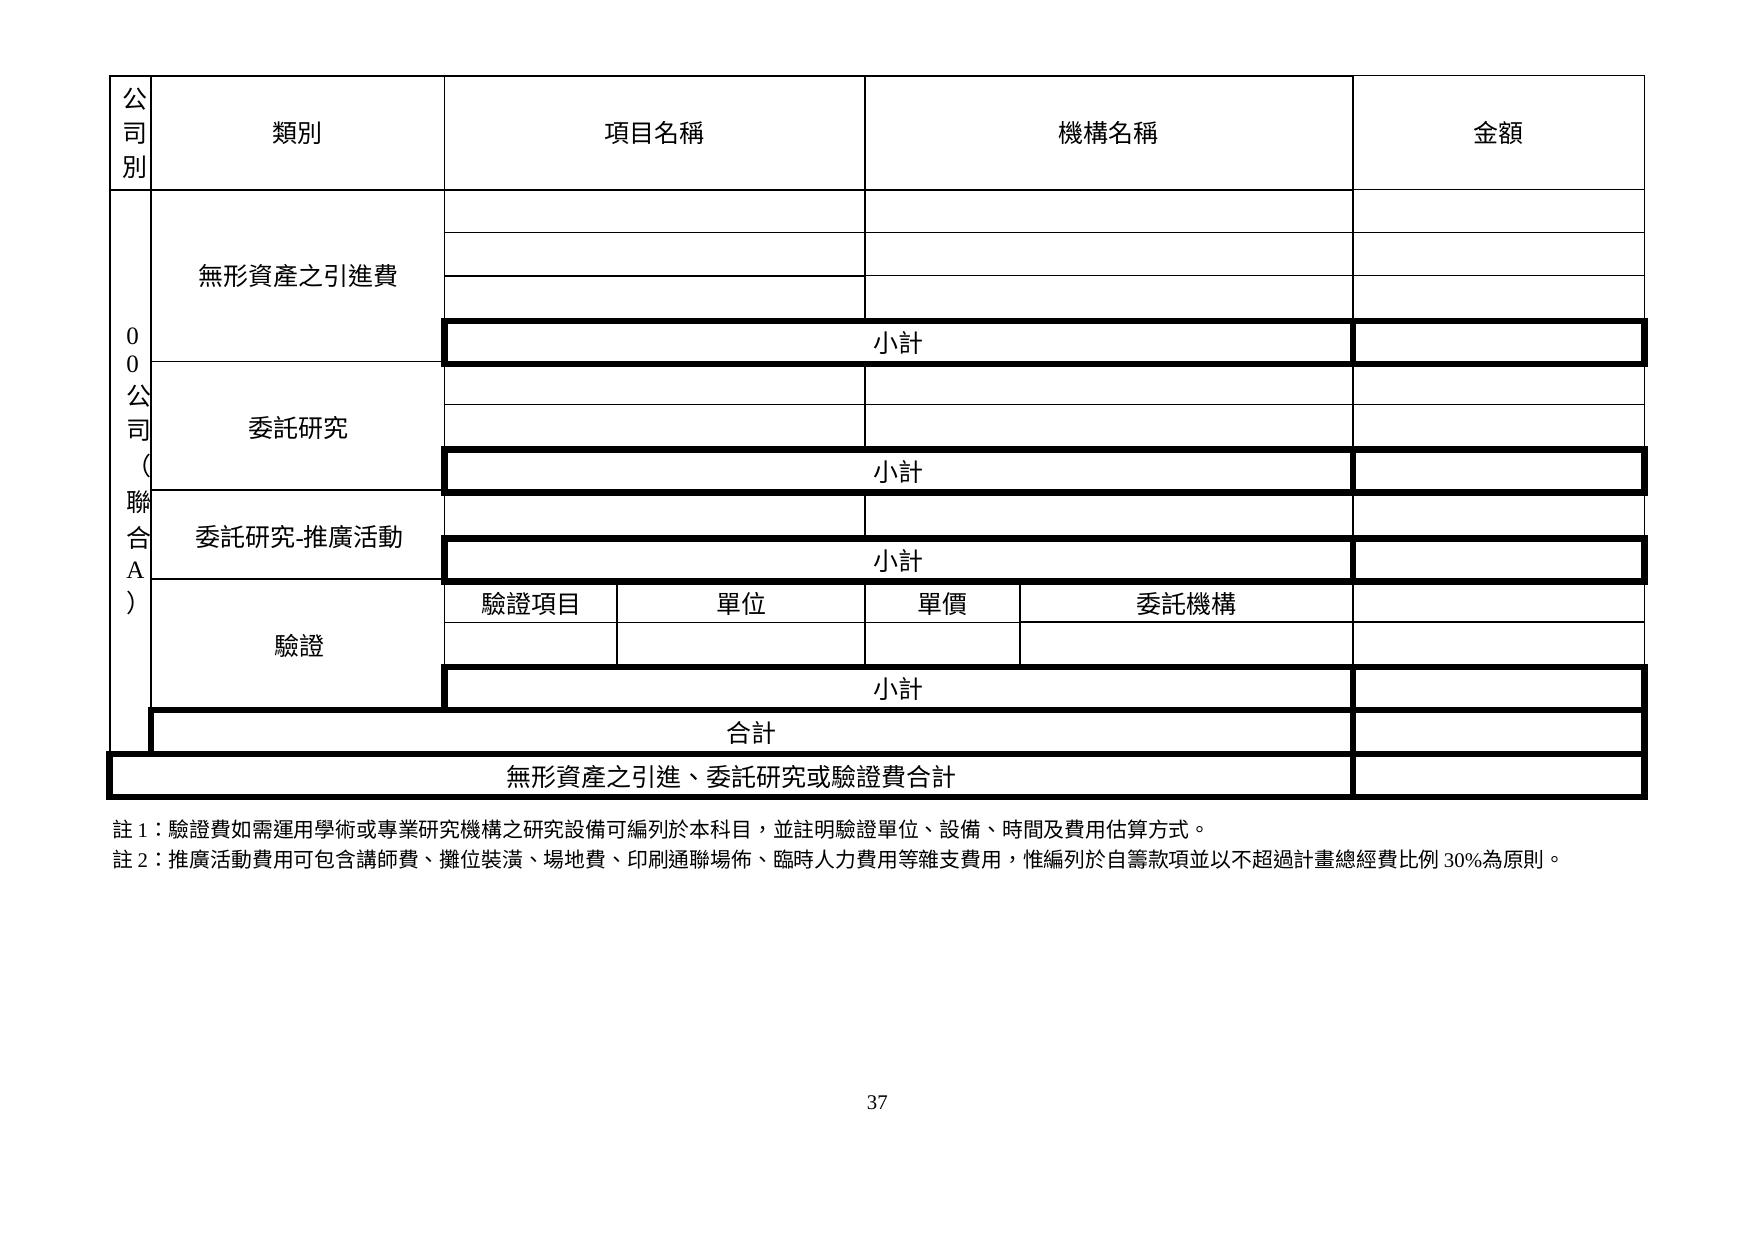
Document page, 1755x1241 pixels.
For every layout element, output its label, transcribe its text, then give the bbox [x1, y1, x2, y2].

table_cell [1354, 623, 1644, 664]
table_cell [866, 405, 1352, 446]
table_cell [1356, 757, 1641, 794]
table_cell [445, 277, 864, 318]
table_cell 合計 [154, 713, 1350, 751]
table_header 機構名稱 [866, 77, 1352, 189]
table_cell [866, 191, 1352, 232]
table_cell [445, 233, 864, 275]
table_cell [445, 191, 864, 232]
table_cell [1356, 713, 1641, 751]
table_header 公司別 [111, 77, 150, 189]
table_cell [445, 405, 864, 446]
table_cell [1354, 367, 1644, 404]
table_cell [445, 496, 864, 535]
table_cell 單位 [618, 585, 864, 621]
table_cell [1354, 405, 1644, 446]
table_cell [1356, 453, 1641, 489]
table_cell [1354, 496, 1644, 535]
table_cell 小計 [448, 670, 1350, 707]
table_header 項目名稱 [445, 77, 864, 189]
table_cell [1356, 670, 1641, 707]
table_cell 委託研究 [152, 362, 444, 489]
table_cell 小計 [448, 324, 1350, 361]
table_cell 00公司（聯合A） [111, 191, 150, 751]
table_cell 委託研究-推廣活動 [152, 491, 444, 578]
table_cell 小計 [448, 453, 1350, 489]
table_cell 無形資產之引進費 [152, 191, 444, 361]
table_cell 驗證 [152, 580, 444, 707]
table_header 金額 [1354, 76, 1644, 189]
table_cell [866, 623, 1019, 664]
table_cell [866, 496, 1352, 535]
table_cell [866, 276, 1352, 318]
table_header 類別 [152, 77, 444, 189]
table_cell 單價 [866, 585, 1019, 621]
text 註2：推廣活動費用可包含講師費、攤位裝潢、場地費、印刷通聯場佈、臨時人力費用等雜支費用，惟編列於自籌款項並以不超過計畫總經費比例30%為原則。 [112, 843, 1642, 873]
table_cell [1356, 324, 1641, 361]
table_cell 小計 [448, 542, 1350, 578]
table_cell 無形資產之引進、委託研究或驗證費合計 [113, 757, 1350, 794]
text 註1：驗證費如需運用學術或專業研究機構之研究設備可編列於本科目，並註明驗證單位、設備、時間及費用估算方式。 [112, 813, 1642, 843]
table_cell [1021, 623, 1352, 664]
table_cell [866, 233, 1352, 275]
table_cell [1354, 233, 1644, 275]
table_cell [866, 367, 1352, 404]
table_cell [1354, 585, 1644, 621]
table_cell [445, 623, 616, 664]
table_cell 驗證項目 [445, 585, 616, 621]
table_cell 委託機構 [1021, 585, 1352, 621]
table_cell [1354, 276, 1644, 318]
table_cell [1354, 190, 1644, 232]
table_cell [1356, 542, 1641, 578]
table_cell [445, 367, 864, 404]
table_cell [618, 623, 864, 664]
